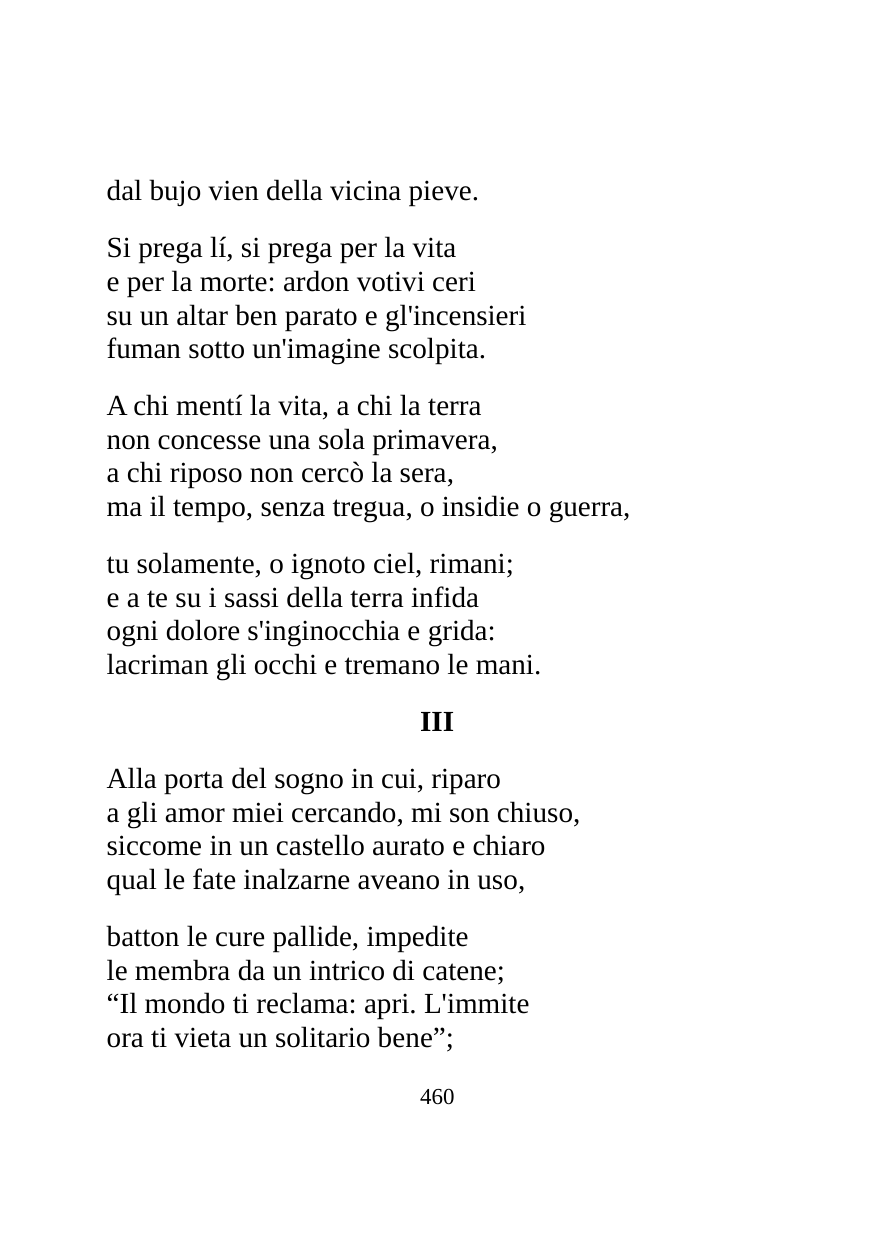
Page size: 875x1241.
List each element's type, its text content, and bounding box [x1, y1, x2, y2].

text lacriman gli occhi e tremano le mani. [106, 647, 768, 680]
text Si prega lí, si prega per la vita [106, 231, 768, 264]
text qual le fate inalzarne aveano in uso, [106, 862, 768, 895]
text batton le cure pallide, impedite [106, 919, 768, 953]
text tu solamente, o ignoto ciel, rimani; [106, 546, 768, 580]
text siccome in un castello aurato e chiaro [106, 828, 768, 862]
text su un altar ben parato e gl'incensieri [106, 298, 768, 331]
text e per la morte: ardon votivi ceri [106, 264, 768, 298]
text ora ti vieta un solitario bene”; [106, 1020, 768, 1053]
text ogni dolore s'inginocchia e grida: [106, 613, 768, 647]
text A chi mentí la vita, a chi la terra [106, 388, 768, 422]
text a chi riposo non cercò la sera, [106, 456, 768, 489]
text fuman sotto un'imagine scolpita. [106, 331, 768, 365]
text non concesse una sola primavera, [106, 422, 768, 456]
text ma il tempo, senza tregua, o insidie o guerra, [106, 489, 768, 523]
text e a te su i sassi della terra infida [106, 580, 768, 613]
text Alla porta del sogno in cui, riparo [106, 761, 768, 795]
text “Il mondo ti reclama: apri. L'immite [106, 986, 768, 1020]
text III [106, 704, 768, 738]
text le membra da un intrico di catene; [106, 953, 768, 986]
text dal bujo vien della vicina pieve. [106, 173, 768, 207]
text a gli amor miei cercando, mi son chiuso, [106, 795, 768, 828]
